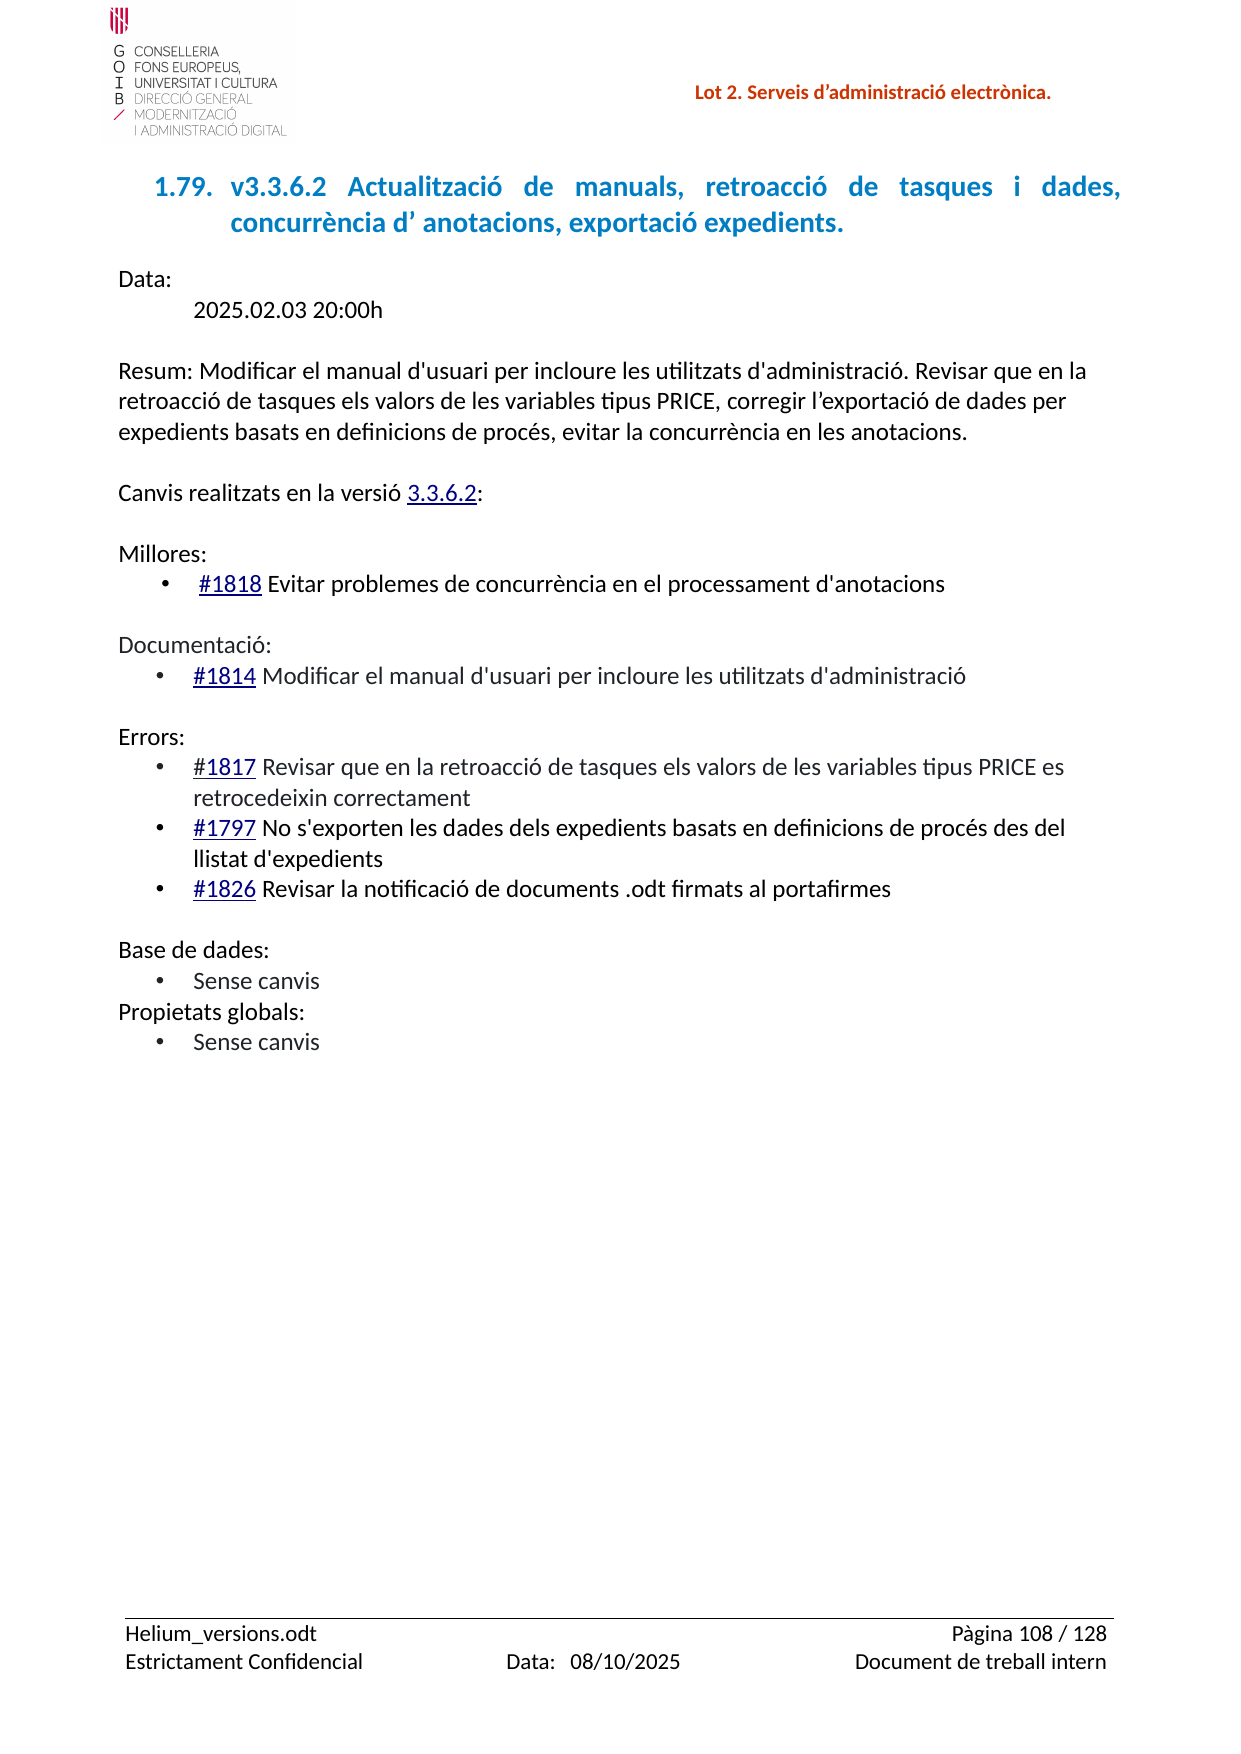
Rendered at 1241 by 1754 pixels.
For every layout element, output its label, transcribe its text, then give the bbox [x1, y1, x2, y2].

list #1818 Evitar problemes de concurrència en el processament d'anotacions [161, 568, 1122, 599]
list Sense canvis [156, 965, 1122, 996]
picture [100, 0, 297, 144]
list #1826 Revisar la notificació de documents .odt firmats al portafirmes [156, 874, 1122, 904]
list #1797 No s'exporten les dades dels expedients basats en definicions de procés des del llistat d'expedients [156, 813, 1122, 874]
list #1814 Modificar el manual d'usuari per incloure les utilitzats d'administració [156, 660, 1122, 691]
text 2025.02.03 20:00h [118, 294, 1122, 324]
text Errors: [118, 721, 1122, 752]
text Propietats globals: [118, 996, 1122, 1026]
text Canvis realitzats en la versió 3.3.6.2: [118, 477, 1122, 507]
text Data: [118, 263, 1122, 294]
text Millores: [118, 538, 1122, 568]
text Base de dades: [118, 935, 1122, 965]
text Resum: Modificar el manual d'usuari per incloure les utilitzats d'administració. Revisar que en la retroacció de tasques els valors de les variables tipus PRICE, corregir l’exportació de dades per expedients basats en definicions de procés, evitar la concurrència en les anotacions. [118, 355, 1122, 446]
list Sense canvis [156, 1026, 1122, 1057]
list #1817 Revisar que en la retroacció de tasques els valors de les variables tipus PRICE es retrocedeixin correctament [156, 752, 1122, 813]
text Documentació: [118, 629, 1122, 660]
subtitle v3.3.6.2 Actualització de manuals, retroacció de tasques i dades, concurrència d’ anotacions, exportació expedients. [153, 168, 1122, 239]
